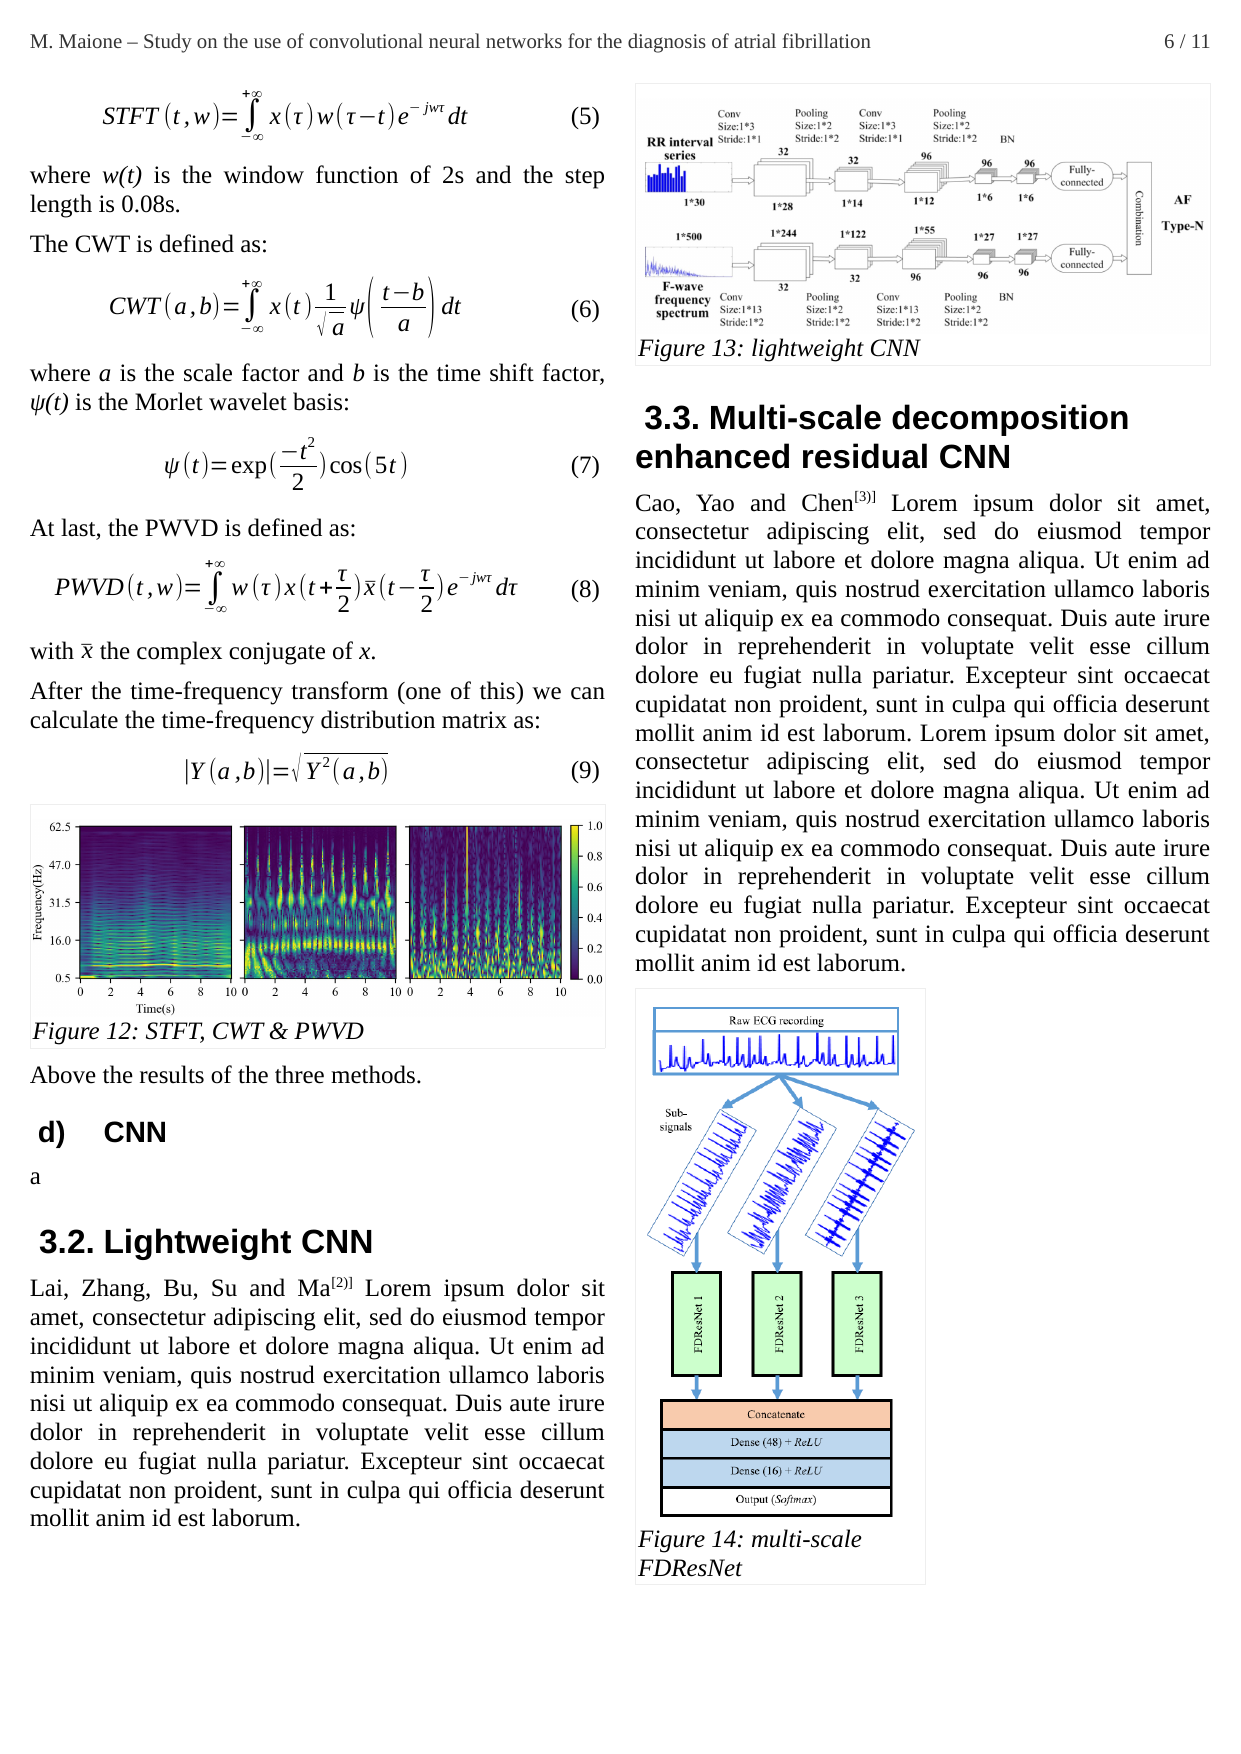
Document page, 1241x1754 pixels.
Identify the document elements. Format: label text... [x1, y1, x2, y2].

text At last, the PWVD is defined as: [29, 513, 605, 542]
table_header (9) [541, 746, 605, 804]
text where a is the scale factor and b is the time shift factor, ψ(t) is the Morlet wavelet basis: [29, 358, 605, 416]
text Above the results of the three methods. [29, 1060, 605, 1088]
table_header [30, 83, 541, 160]
table_header [30, 554, 541, 636]
text Cao, Yao and Chen[3] Lorem ipsum dolor sit amet, consectetur adipiscing elit, sed do eiusmod tempor incididunt ut labore et dolore magna aliqua. Ut enim ad minim veniam, quis nostrud exercitation ullamco laboris nisi ut aliquip ex ea commodo consequat. Duis aute irure dolor in reprehenderit in voluptate velit esse cillum dolore eu fugiat nulla pariatur. Excepteur sint occaecat cupidatat non proident, sunt in culpa qui officia deserunt mollit anim id est laborum. Lorem ipsum dolor sit amet, consectetur adipiscing elit, sed do eiusmod tempor incididunt ut labore et dolore magna aliqua. Ut enim ad minim veniam, quis nostrud exercitation ullamco laboris nisi ut aliquip ex ea commodo consequat. Duis aute irure dolor in reprehenderit in voluptate velit esse cillum dolore eu fugiat nulla pariatur. Excepteur sint occaecat cupidatat non proident, sunt in culpa qui officia deserunt mollit anim id est laborum. [635, 488, 1211, 976]
table_header (5) [541, 83, 605, 160]
table_header (8) [541, 554, 605, 636]
table_header [30, 746, 541, 804]
subtitle Lightweight CNN [29, 1222, 605, 1261]
subtitle Multi-scale decomposition enhanced residual CNN [635, 398, 1211, 475]
text Figure 14: multi-scale FDResNet [638, 1524, 922, 1581]
table_header (6) [541, 270, 605, 358]
subtitle CNN [29, 1115, 605, 1148]
text a [29, 1161, 605, 1190]
picture [637, 98, 1208, 334]
table_header [30, 428, 541, 513]
text withthe complex conjugate of x. [29, 636, 605, 664]
text Lai, Zhang, Bu, Su and Ma[2] Lorem ipsum dolor sit amet, consectetur adipiscing elit, sed do eiusmod tempor incididunt ut labore et dolore magna aliqua. Ut enim ad minim veniam, quis nostrud exercitation ullamco laboris nisi ut aliquip ex ea commodo consequat. Duis aute irure dolor in reprehenderit in voluptate velit esse cillum dolore eu fugiat nulla pariatur. Excepteur sint occaecat cupidatat non proident, sunt in culpa qui officia deserunt mollit anim id est laborum. [29, 1273, 605, 1532]
table_header (7) [541, 428, 605, 513]
text Figure 12: STFT, CWT & PWVD [32, 1017, 602, 1045]
text where w(t) is the window function of 2s and the step length is 0.08s. [29, 160, 605, 217]
text The CWT is defined as: [29, 229, 605, 258]
text After the time-frequency transform (one of this) we can calculate the time-frequency distribution matrix as: [29, 676, 605, 734]
table_header [30, 270, 541, 358]
text Figure 13: lightweight CNN [638, 334, 1208, 362]
picture [637, 1003, 922, 1524]
picture [32, 819, 603, 1017]
